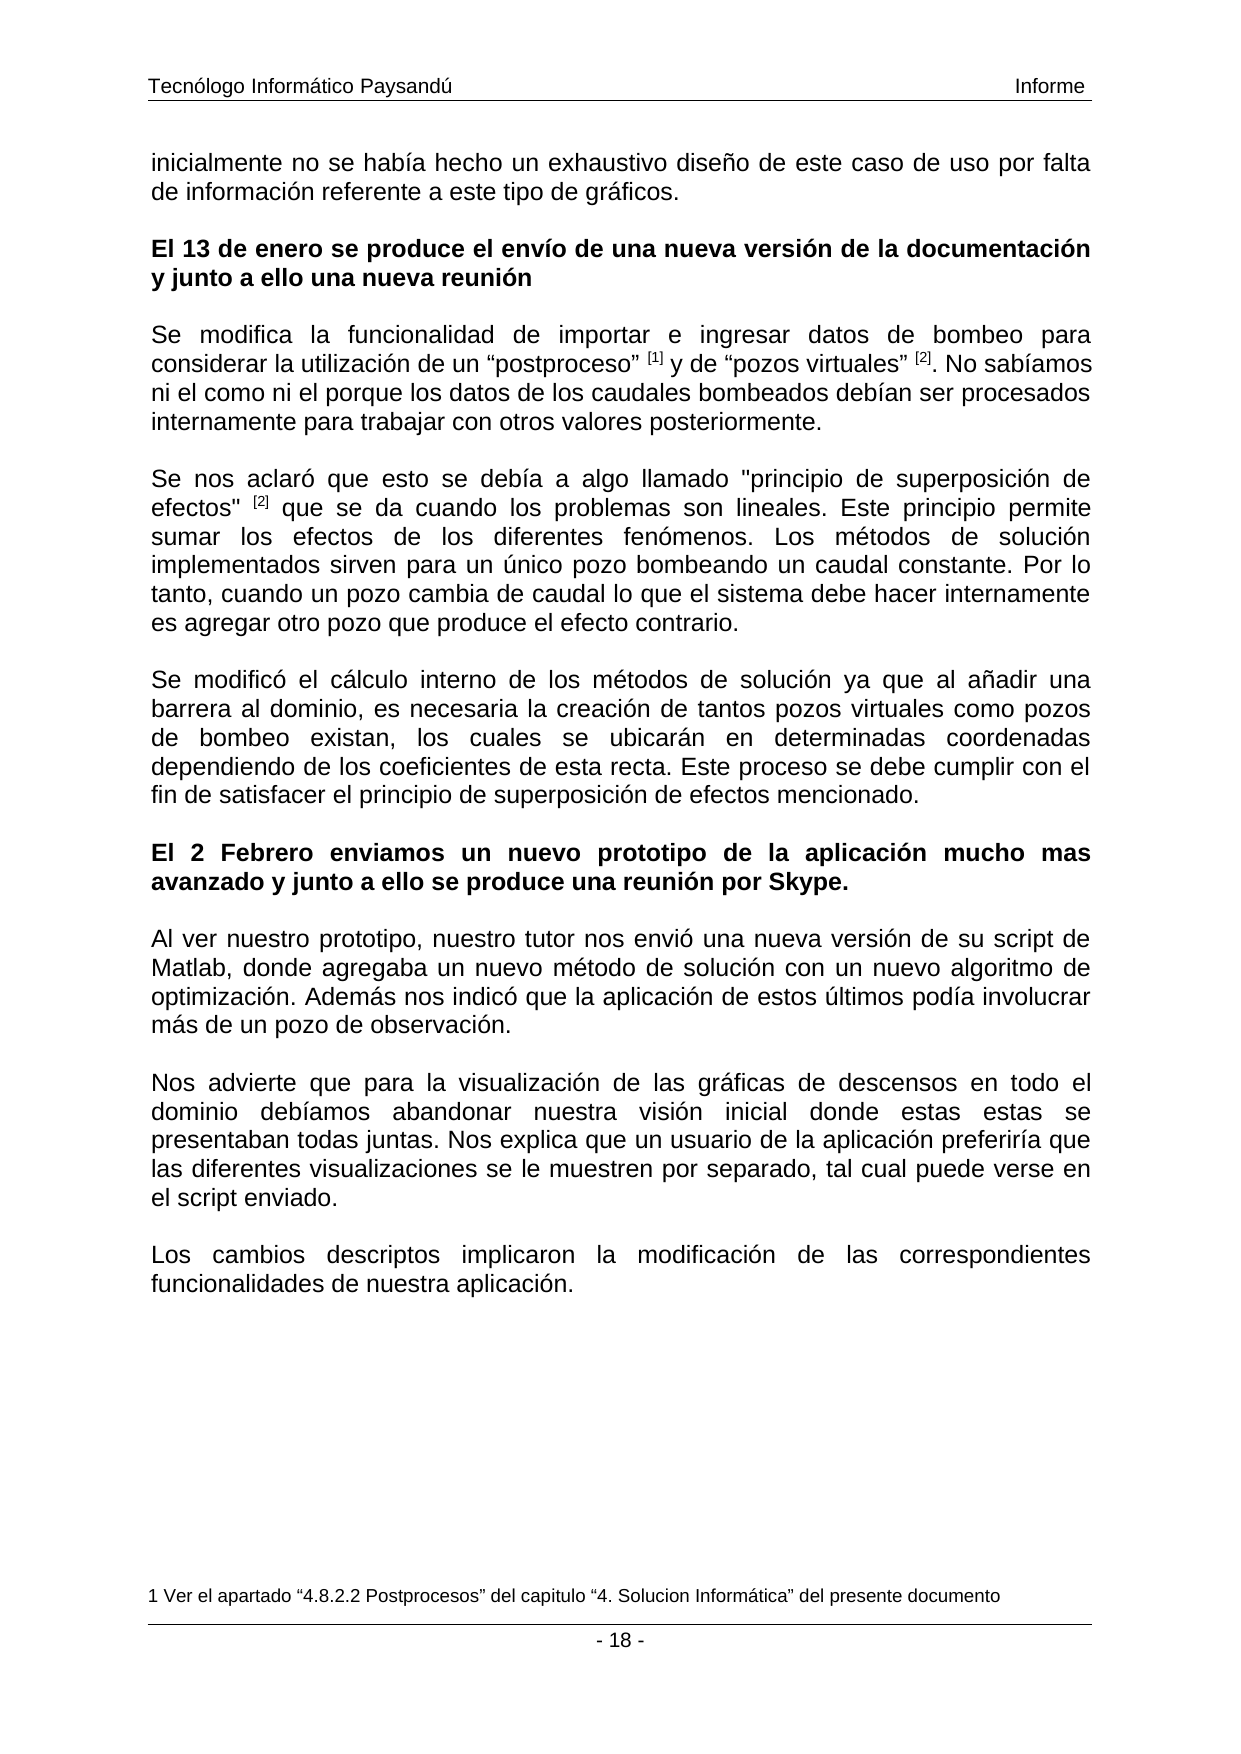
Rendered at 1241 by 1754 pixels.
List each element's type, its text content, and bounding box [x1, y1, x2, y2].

text Ver el apartado “4.8.2.2 Postprocesos” del capitulo “4. Solucion Informática” del presente documento [148, 1585, 1092, 1606]
text inicialmente no se había hecho un exhaustivo diseño de este caso de uso por falta de información referente a este tipo de gráficos. [151, 148, 1092, 205]
text El 2 Febrero enviamos un nuevo prototipo de la aplicación mucho mas avanzado y junto a ello se produce una reunión por Skype. [151, 838, 1092, 895]
text El 13 de enero se produce el envío de una nueva versión de la documentación y junto a ello una nueva reunión [151, 234, 1092, 291]
text Se nos aclaró que esto se debía a algo llamado "principio de superposición de efectos" [3] que se da cuando los problemas son lineales. Este principio permite sumar los efectos de los diferentes fenómenos. Los métodos de solución implementados sirven para un único pozo bombeando un caudal constante. Por lo tanto, cuando un pozo cambia de caudal lo que el sistema debe hacer internamente es agregar otro pozo que produce el efecto contrario. [151, 464, 1092, 636]
text Los cambios descriptos implicaron la modificación de las correspondientes funcionalidades de nuestra aplicación. [151, 1240, 1092, 1298]
text Nos advierte que para la visualización de las gráficas de descensos en todo el dominio debíamos abandonar nuestra visión inicial donde estas estas se presentaban todas juntas. Nos explica que un usuario de la aplicación preferiría que las diferentes visualizaciones se le muestren por separado, tal cual puede verse en el script enviado. [151, 1068, 1092, 1211]
text Al ver nuestro prototipo, nuestro tutor nos envió una nueva versión de su script de Matlab, donde agregaba un nuevo método de solución con un nuevo algoritmo de optimización. Además nos indicó que la aplicación de estos últimos podía involucrar más de un pozo de observación. [151, 924, 1092, 1039]
text Se modifica la funcionalidad de importar e ingresar datos de bombeo para considerar la utilización de un “postproceso” [] y de “pozos virtuales” [3]. No sabíamos ni el como ni el porque los datos de los caudales bombeados debían ser procesados internamente para trabajar con otros valores posteriormente. [151, 320, 1092, 435]
text Se modificó el cálculo interno de los métodos de solución ya que al añadir una barrera al dominio, es necesaria la creación de tantos pozos virtuales como pozos de bombeo existan, los cuales se ubicarán en determinadas coordenadas dependiendo de los coeficientes de esta recta. Este proceso se debe cumplir con el fin de satisfacer el principio de superposición de efectos mencionado. [151, 665, 1092, 809]
